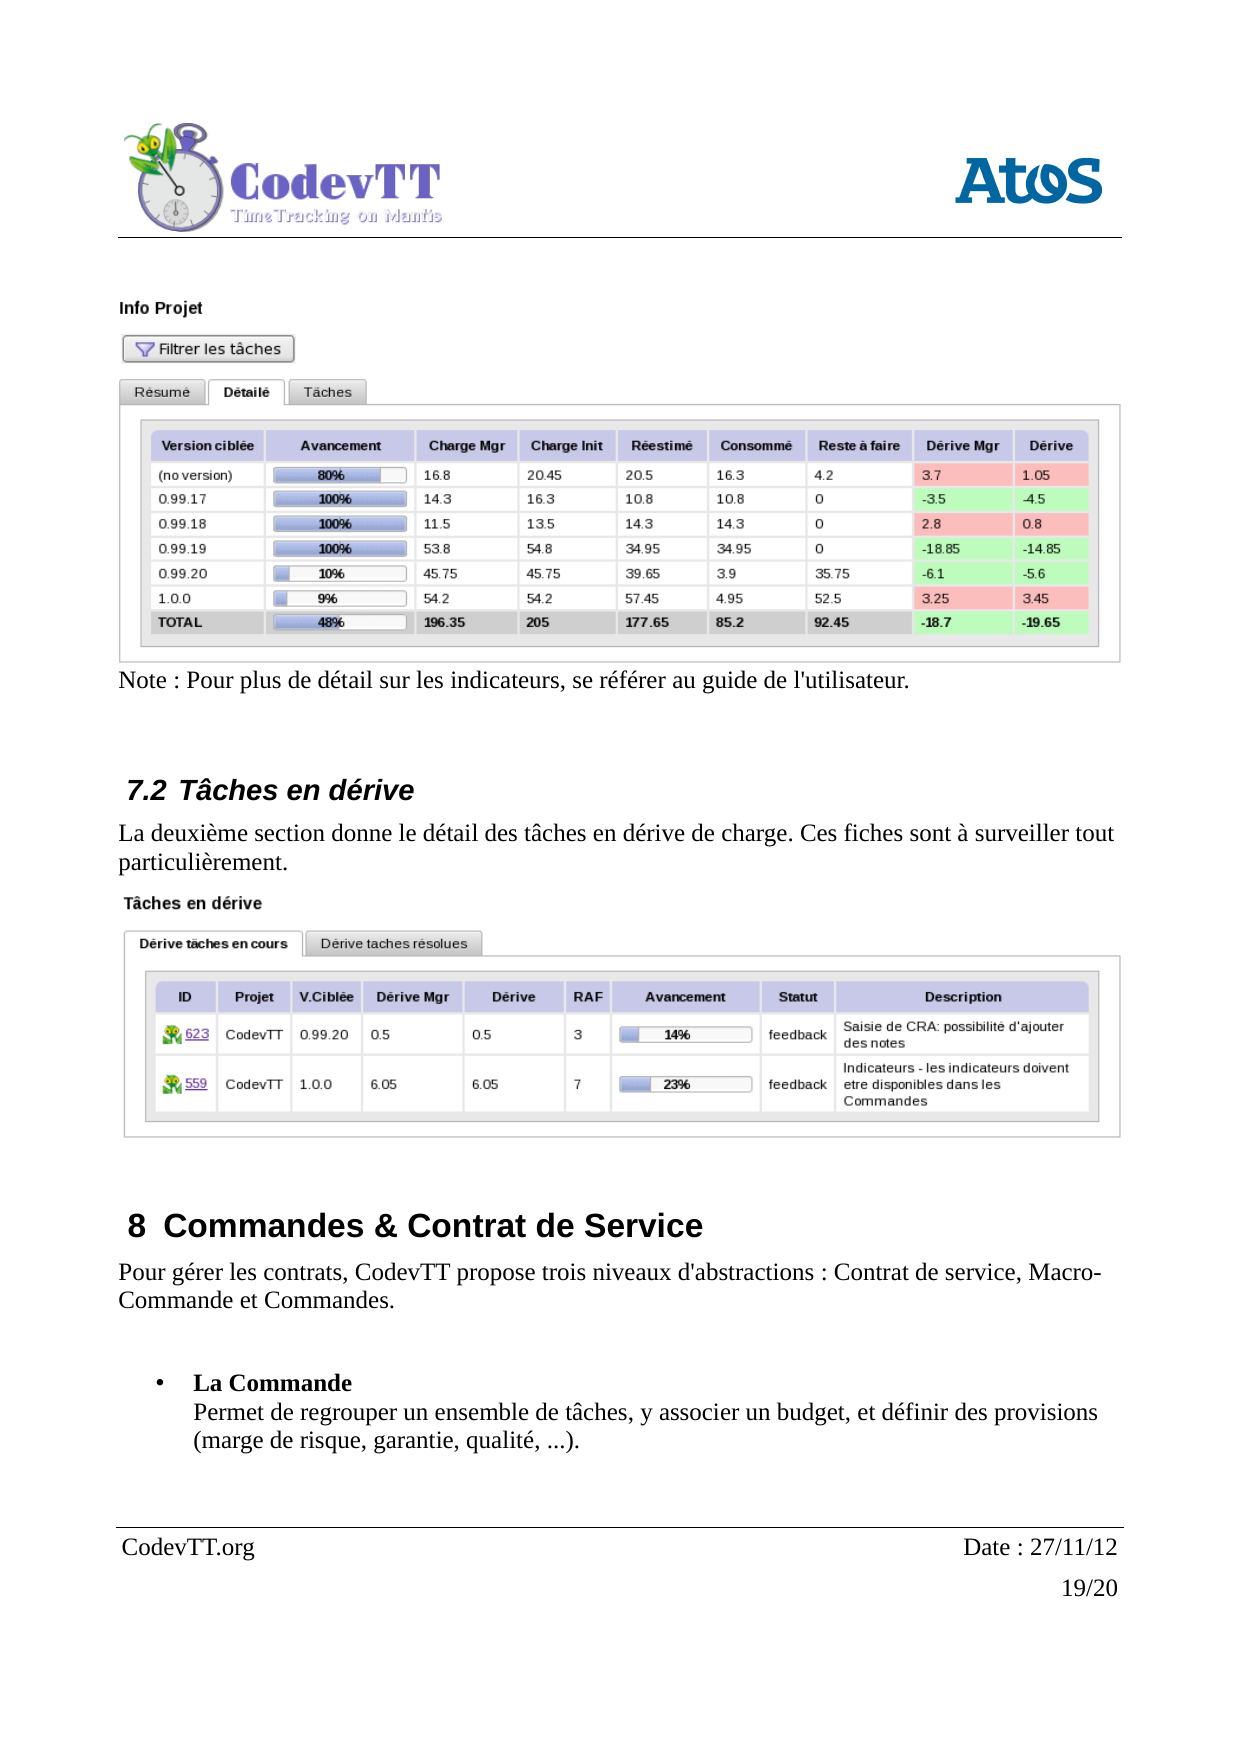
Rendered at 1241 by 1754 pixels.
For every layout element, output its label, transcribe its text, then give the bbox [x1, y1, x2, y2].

picture [953, 156, 1103, 205]
picture [118, 295, 1123, 665]
list La Commande Permet de regrouper un ensemble de tâches, y associer un budget, et définir des provisions (marge de risque, garantie, qualité, ...). [156, 1368, 1122, 1454]
subtitle Commandes & Contrat de Service [118, 1206, 1122, 1244]
picture [118, 888, 1123, 1140]
text Pour gérer les contrats, CodevTT propose trois niveaux d'abstractions : Contrat de service, Macro-Commande et Commandes. [118, 1257, 1122, 1314]
text Note : Pour plus de détail sur les indicateurs, se référer au guide de l'utilisateur. [118, 665, 1122, 694]
text La deuxième section donne le détail des tâches en dérive de charge. Ces fiches sont à surveiller tout particulièrement. [118, 818, 1122, 876]
subtitle Tâches en dérive [118, 772, 1122, 806]
picture [123, 123, 447, 232]
